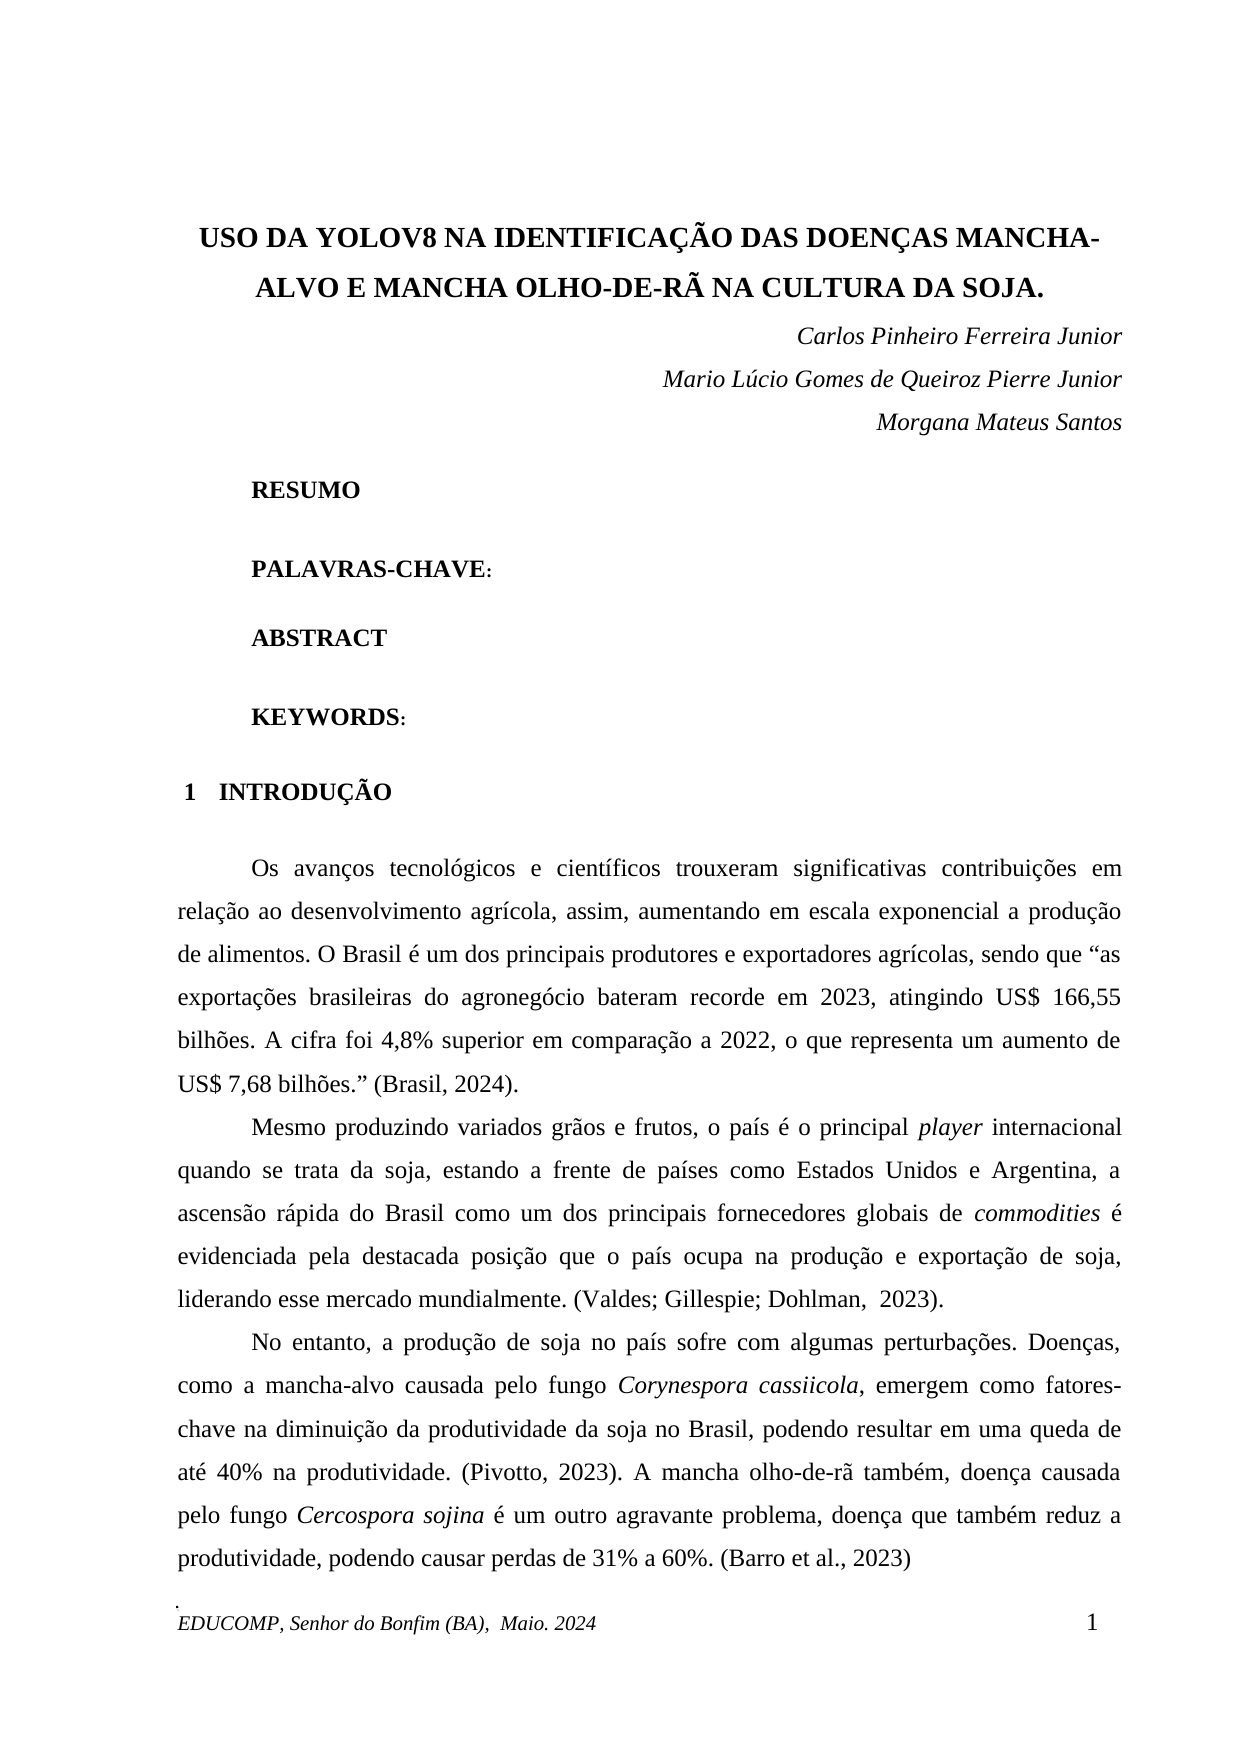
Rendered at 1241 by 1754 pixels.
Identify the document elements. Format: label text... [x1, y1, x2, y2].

text Os avanços tecnológicos e científicos trouxeram significativas contribuições em relação ao desenvolvimento agrícola, assim, aumentando em escala exponencial a produção de alimentos. O Brasil é um dos principais produtores e exportadores agrícolas, sendo que “as exportações brasileiras do agronegócio bateram recorde em 2023, atingindo US$ 166,55 bilhões. A cifra foi 4,8% superior em comparação a 2022, o que representa um aumento de US$ 7,68 bilhões.” (Brasil, 2024). [177, 853, 1122, 1097]
text ABSTRACT [177, 623, 1122, 651]
text Mesmo produzindo variados grãos e frutos, o país é o principal player internacional quando se trata da soja, estando a frente de países como Estados Unidos e Argentina, a ascensão rápida do Brasil como um dos principais fornecedores globais de commodities é evidenciada pela destacada posição que o país ocupa na produção e exportação de soja, liderando esse mercado mundialmente. (Valdes; Gillespie; Dohlman, 2023). [177, 1112, 1122, 1313]
text Mario Lúcio Gomes de Queiroz Pierre Junior Morgana Mateus Santos [177, 364, 1122, 436]
text RESUMO [177, 475, 1122, 504]
subtitle INTRODUÇÃO [177, 777, 1122, 806]
text Carlos Pinheiro Ferreira Junior [177, 321, 1122, 350]
text KEYWORDS: [177, 702, 1122, 731]
text No entanto, a produção de soja no país sofre com algumas perturbações. Doenças, como a mancha-alvo causada pelo fungo Corynespora cassiicola, emergem como fatores-chave na diminuição da produtividade da soja no Brasil, podendo resultar em uma queda de até 40% na produtividade. (Pivotto, 2023). A mancha olho-de-rã também, doença causada pelo fungo Cercospora sojina é um outro agravante problema, doença que também reduz a produtividade, podendo causar perdas de 31% a 60%. (Barro et al., 2023) [177, 1327, 1122, 1572]
text PALAVRAS-CHAVE: [177, 554, 1122, 583]
title USO DA YOLOV8 NA IDENTIFICAÇÃO DAS DOENÇAS MANCHA-ALVO E MANCHA OLHO-DE-RÃ NA CULTURA DA SOJA. [177, 220, 1122, 304]
